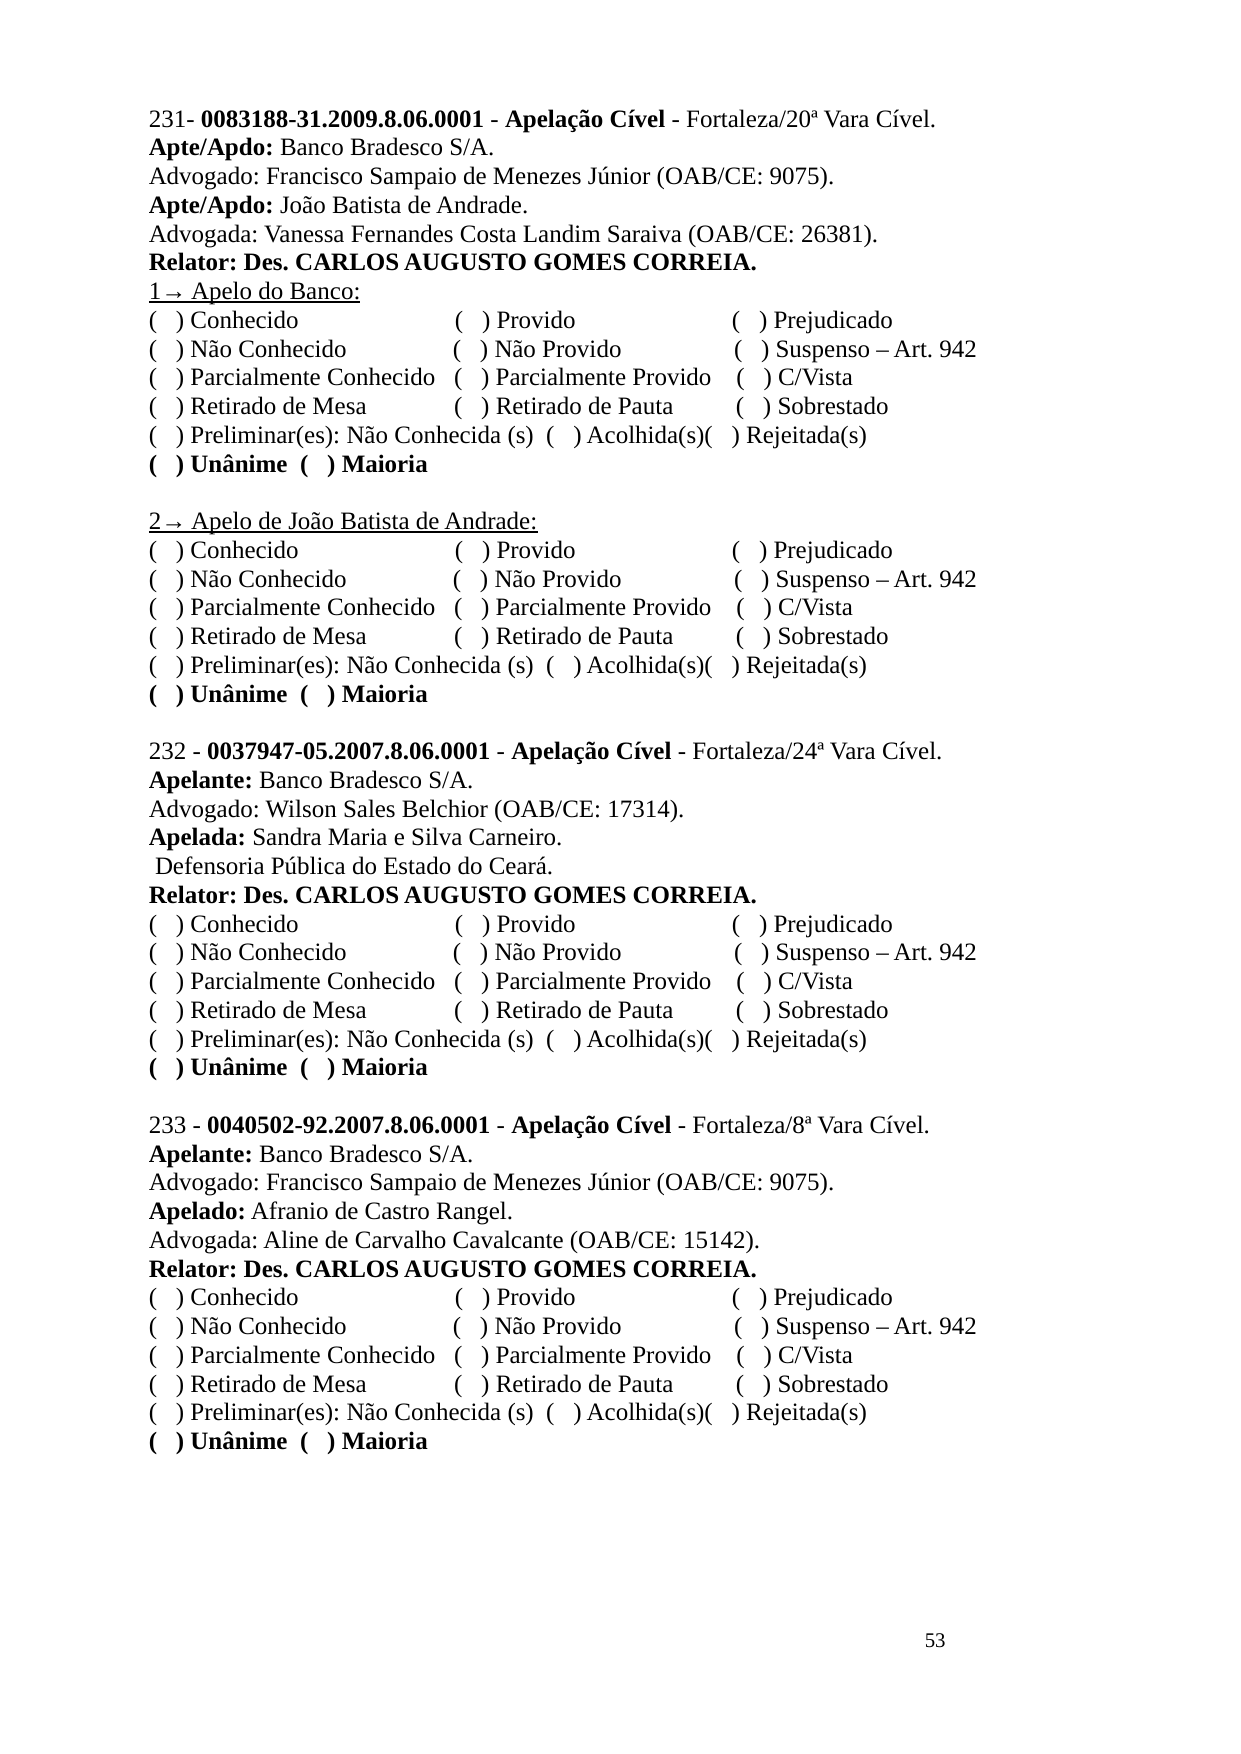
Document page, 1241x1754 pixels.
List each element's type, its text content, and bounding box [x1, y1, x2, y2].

text Relator: Des. CARLOS AUGUSTO GOMES CORREIA. [148, 1254, 1141, 1282]
text ( ) Preliminar(es): Não Conhecida (s) ( ) Acolhida(s)( ) Rejeitada(s) [148, 650, 1158, 679]
text ( ) Não Conhecido ( ) Não Provido ( ) Suspenso – Art. 942 [148, 937, 1158, 966]
text ( ) Retirado de Mesa ( ) Retirado de Pauta ( ) Sobrestado [148, 995, 1158, 1024]
text Apelante: Banco Bradesco S/A. [148, 765, 1141, 794]
text Advogado: Francisco Sampaio de Menezes Júnior (OAB/CE: 9075). [148, 1167, 1141, 1196]
text ( ) Unânime ( ) Maioria [148, 449, 1158, 477]
text ( ) Conhecido ( ) Provido ( ) Prejudicado [148, 305, 1141, 334]
text Apelada: Sandra Maria e Silva Carneiro. [148, 822, 1141, 851]
text ( ) Preliminar(es): Não Conhecida (s) ( ) Acolhida(s)( ) Rejeitada(s) [148, 420, 1158, 449]
text Apelante: Banco Bradesco S/A. [148, 1139, 1141, 1167]
text Advogada: Vanessa Fernandes Costa Landim Saraiva (OAB/CE: 26381). [148, 219, 1141, 247]
text ( ) Parcialmente Conhecido ( ) Parcialmente Provido ( ) C/Vista [148, 362, 1158, 391]
text 2→ Apelo de João Batista de Andrade: [148, 506, 1158, 535]
text 231- 0083188-31.2009.8.06.0001 - Apelação Cível - Fortaleza/20ª Vara Cível. [148, 104, 1141, 132]
text ( ) Unânime ( ) Maioria [148, 1426, 1158, 1455]
text ( ) Não Conhecido ( ) Não Provido ( ) Suspenso – Art. 942 [148, 1311, 1158, 1340]
text 233 - 0040502-92.2007.8.06.0001 - Apelação Cível - Fortaleza/8ª Vara Cível. [148, 1110, 1141, 1139]
text Advogada: Aline de Carvalho Cavalcante (OAB/CE: 15142). [148, 1225, 1141, 1254]
text ( ) Preliminar(es): Não Conhecida (s) ( ) Acolhida(s)( ) Rejeitada(s) [148, 1397, 1158, 1426]
text 1→ Apelo do Banco: [148, 276, 1141, 305]
text ( ) Parcialmente Conhecido ( ) Parcialmente Provido ( ) C/Vista [148, 966, 1158, 995]
text Apte/Apdo: João Batista de Andrade. [148, 190, 1141, 219]
text Relator: Des. CARLOS AUGUSTO GOMES CORREIA. [148, 880, 1141, 909]
text ( ) Unânime ( ) Maioria [148, 679, 1158, 707]
text Apelado: Afranio de Castro Rangel. [148, 1196, 1141, 1225]
text Advogado: Francisco Sampaio de Menezes Júnior (OAB/CE: 9075). [148, 161, 1141, 190]
text Apte/Apdo: Banco Bradesco S/A. [148, 132, 1141, 161]
text ( ) Não Conhecido ( ) Não Provido ( ) Suspenso – Art. 942 [148, 564, 1158, 592]
text ( ) Não Conhecido ( ) Não Provido ( ) Suspenso – Art. 942 [148, 334, 1158, 362]
text ( ) Preliminar(es): Não Conhecida (s) ( ) Acolhida(s)( ) Rejeitada(s) [148, 1024, 1158, 1052]
text ( ) Conhecido ( ) Provido ( ) Prejudicado [148, 909, 1141, 937]
text 232 - 0037947-05.2007.8.06.0001 - Apelação Cível - Fortaleza/24ª Vara Cível. [148, 736, 1141, 765]
text Relator: Des. CARLOS AUGUSTO GOMES CORREIA. [148, 247, 1141, 276]
text Defensoria Pública do Estado do Ceará. [148, 851, 1141, 880]
text ( ) Conhecido ( ) Provido ( ) Prejudicado [148, 535, 1141, 564]
text ( ) Retirado de Mesa ( ) Retirado de Pauta ( ) Sobrestado [148, 621, 1158, 650]
text ( ) Unânime ( ) Maioria [148, 1052, 1158, 1081]
text ( ) Retirado de Mesa ( ) Retirado de Pauta ( ) Sobrestado [148, 1369, 1158, 1397]
text ( ) Parcialmente Conhecido ( ) Parcialmente Provido ( ) C/Vista [148, 1340, 1158, 1369]
text ( ) Conhecido ( ) Provido ( ) Prejudicado [148, 1282, 1141, 1311]
text ( ) Retirado de Mesa ( ) Retirado de Pauta ( ) Sobrestado [148, 391, 1158, 420]
text ( ) Parcialmente Conhecido ( ) Parcialmente Provido ( ) C/Vista [148, 592, 1158, 621]
text Advogado: Wilson Sales Belchior (OAB/CE: 17314). [148, 794, 1141, 822]
